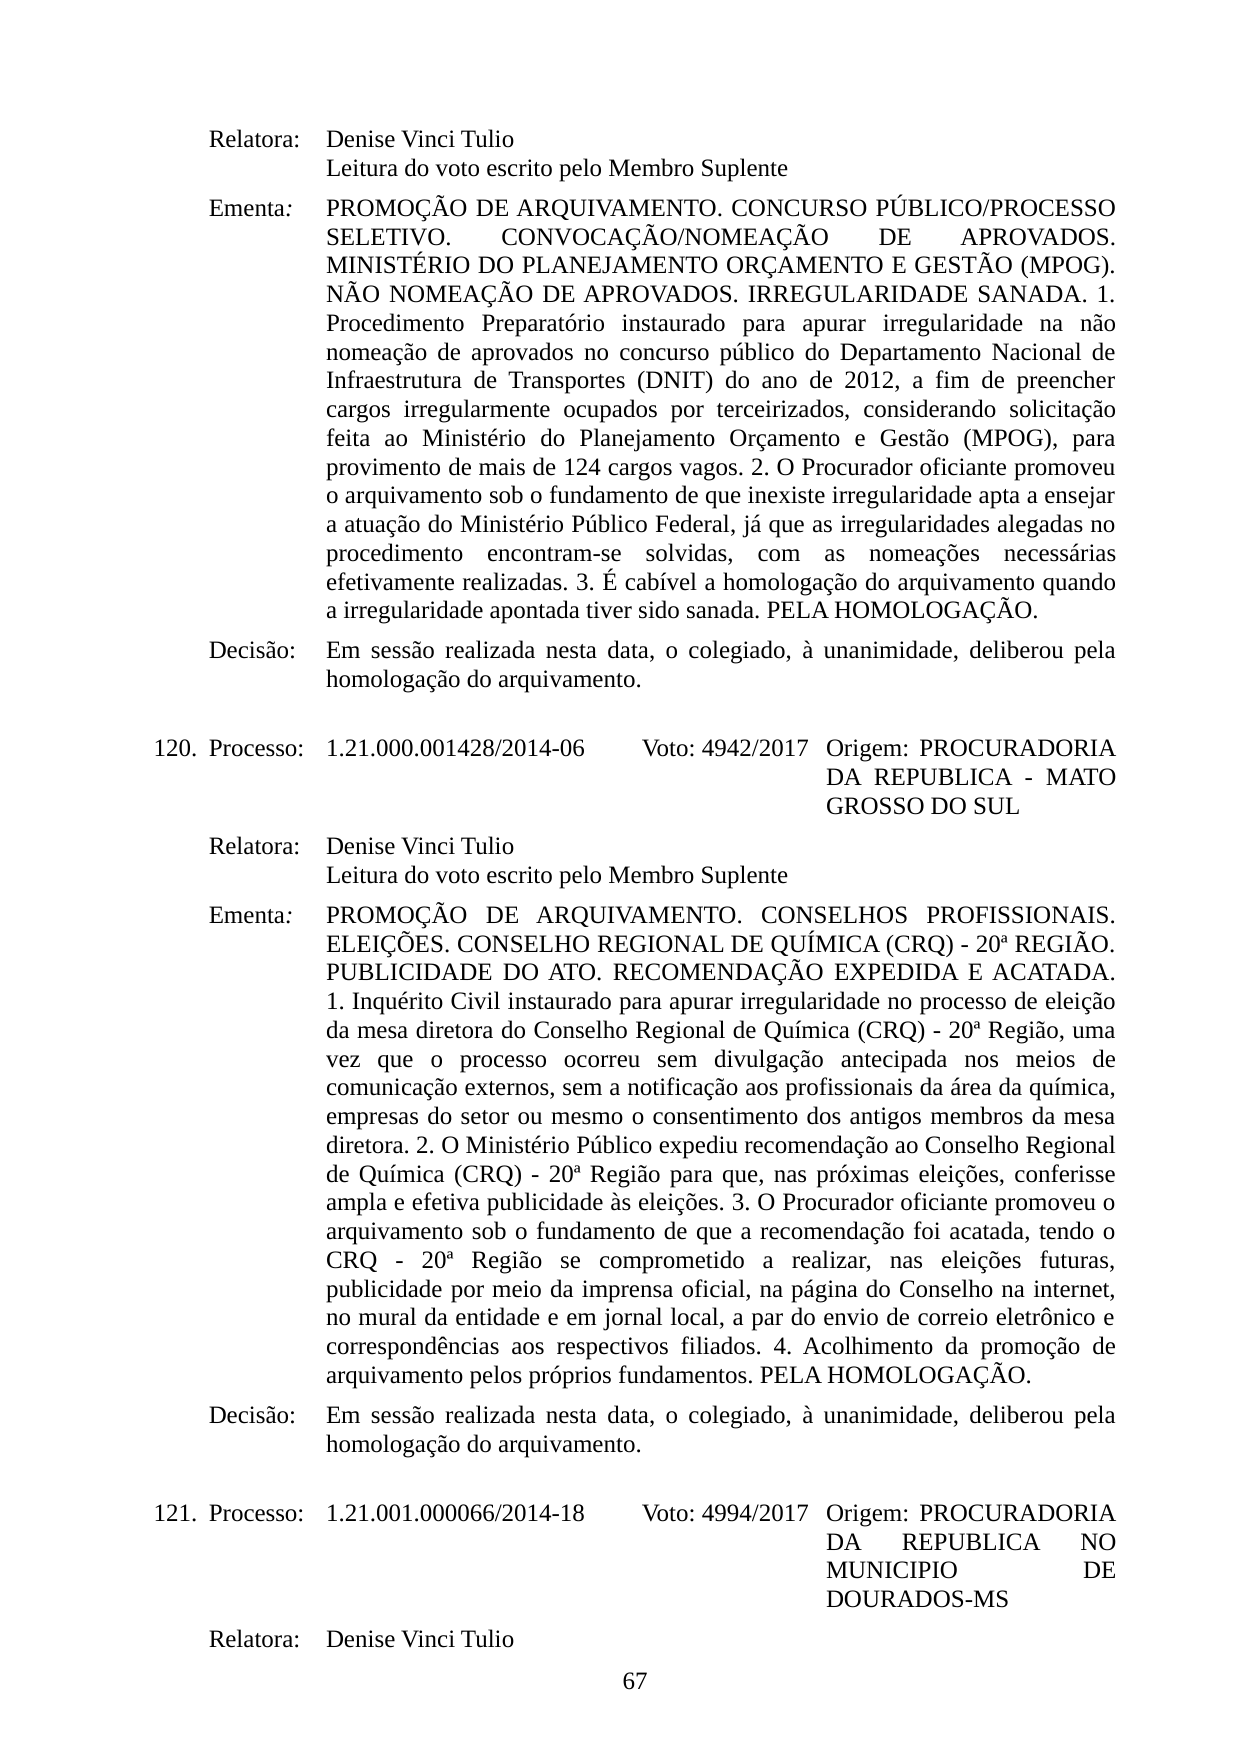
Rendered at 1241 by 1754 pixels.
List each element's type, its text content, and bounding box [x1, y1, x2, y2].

table_cell [148, 187, 203, 630]
table_header 120. [148, 728, 203, 825]
table_header Voto: 4942/2017 [636, 728, 820, 825]
table_header 121. [148, 1492, 203, 1618]
table_cell Em sessão realizada nesta data, o colegiado, à unanimidade, deliberou pela homologação do arquivamento. [320, 1394, 1122, 1463]
table_cell [148, 630, 203, 699]
table_cell [148, 825, 203, 894]
table_cell [148, 894, 203, 1394]
table_cell Relatora: [203, 825, 320, 894]
table_cell [148, 1619, 203, 1659]
table_cell Decisão: [203, 630, 320, 699]
table_cell Ementa: [203, 894, 320, 1394]
table_header Processo: [203, 728, 320, 825]
table_cell PROMOÇÃO DE ARQUIVAMENTO. CONSELHOS PROFISSIONAIS. ELEIÇÕES. CONSELHO REGIONAL DE QUÍMICA (CRQ) - 20ª REGIÃO. PUBLICIDADE DO ATO. RECOMENDAÇÃO EXPEDIDA E ACATADA. 1. Inquérito Civil instaurado para apurar irregularidade no processo de eleição da mesa diretora do Conselho Regional de Química (CRQ) - 20ª Região, uma vez que o processo ocorreu sem divulgação antecipada nos meios de comunicação externos, sem a notificação aos profissionais da área da química, empresas do setor ou mesmo o consentimento dos antigos membros da mesa diretora. 2. O Ministério Público expediu recomendação ao Conselho Regional de Química (CRQ) - 20ª Região para que, nas próximas eleições, conferisse ampla e efetiva publicidade às eleições. 3. O Procurador oficiante promoveu o arquivamento sob o fundamento de que a recomendação foi acatada, tendo o CRQ - 20ª Região se comprometido a realizar, nas eleições futuras, publicidade por meio da imprensa oficial, na página do Conselho na internet, no mural da entidade e em jornal local, a par do envio de correio eletrônico e correspondências aos respectivos filiados. 4. Acolhimento da promoção de arquivamento pelos próprios fundamentos. PELA HOMOLOGAÇÃO. [320, 894, 1122, 1394]
table_cell Relatora: [203, 1619, 320, 1659]
table_cell [148, 1394, 203, 1463]
table_cell Denise Vinci Tulio Leitura do voto escrito pelo Membro Suplente [320, 825, 1122, 894]
table_header Origem: PROCURADORIA DA REPUBLICA - MATO GROSSO DO SUL [820, 728, 1122, 825]
table_cell Decisão: [203, 1394, 320, 1463]
table_header Origem: PROCURADORIA DA REPUBLICA NO MUNICIPIO DE DOURADOS-MS [820, 1492, 1122, 1618]
table_cell Em sessão realizada nesta data, o colegiado, à unanimidade, deliberou pela homologação do arquivamento. [320, 630, 1122, 699]
table_header Processo: [203, 1492, 320, 1618]
table_cell Relatora: [203, 118, 320, 187]
table_cell PROMOÇÃO DE ARQUIVAMENTO. CONCURSO PÚBLICO/PROCESSO SELETIVO. CONVOCAÇÃO/NOMEAÇÃO DE APROVADOS. MINISTÉRIO DO PLANEJAMENTO ORÇAMENTO E GESTÃO (MPOG). NÃO NOMEAÇÃO DE APROVADOS. IRREGULARIDADE SANADA. 1. Procedimento Preparatório instaurado para apurar irregularidade na não nomeação de aprovados no concurso público do Departamento Nacional de Infraestrutura de Transportes (DNIT) do ano de 2012, a fim de preencher cargos irregularmente ocupados por terceirizados, considerando solicitação feita ao Ministério do Planejamento Orçamento e Gestão (MPOG), para provimento de mais de 124 cargos vagos. 2. O Procurador oficiante promoveu o arquivamento sob o fundamento de que inexiste irregularidade apta a ensejar a atuação do Ministério Público Federal, já que as irregularidades alegadas no procedimento encontram-se solvidas, com as nomeações necessárias efetivamente realizadas. 3. É cabível a homologação do arquivamento quando a irregularidade apontada tiver sido sanada. PELA HOMOLOGAÇÃO. [320, 187, 1122, 630]
table_header Voto: 4994/2017 [636, 1492, 820, 1618]
table_cell [148, 118, 203, 187]
table_cell Ementa: [203, 187, 320, 630]
table_cell Denise Vinci Tulio Leitura do voto escrito pelo Membro Suplente [320, 118, 1122, 187]
table_header 1.21.001.000066/2014-18 [320, 1492, 636, 1618]
table_header 1.21.000.001428/2014-06 [320, 728, 636, 825]
table_cell Denise Vinci Tulio [320, 1619, 1122, 1659]
